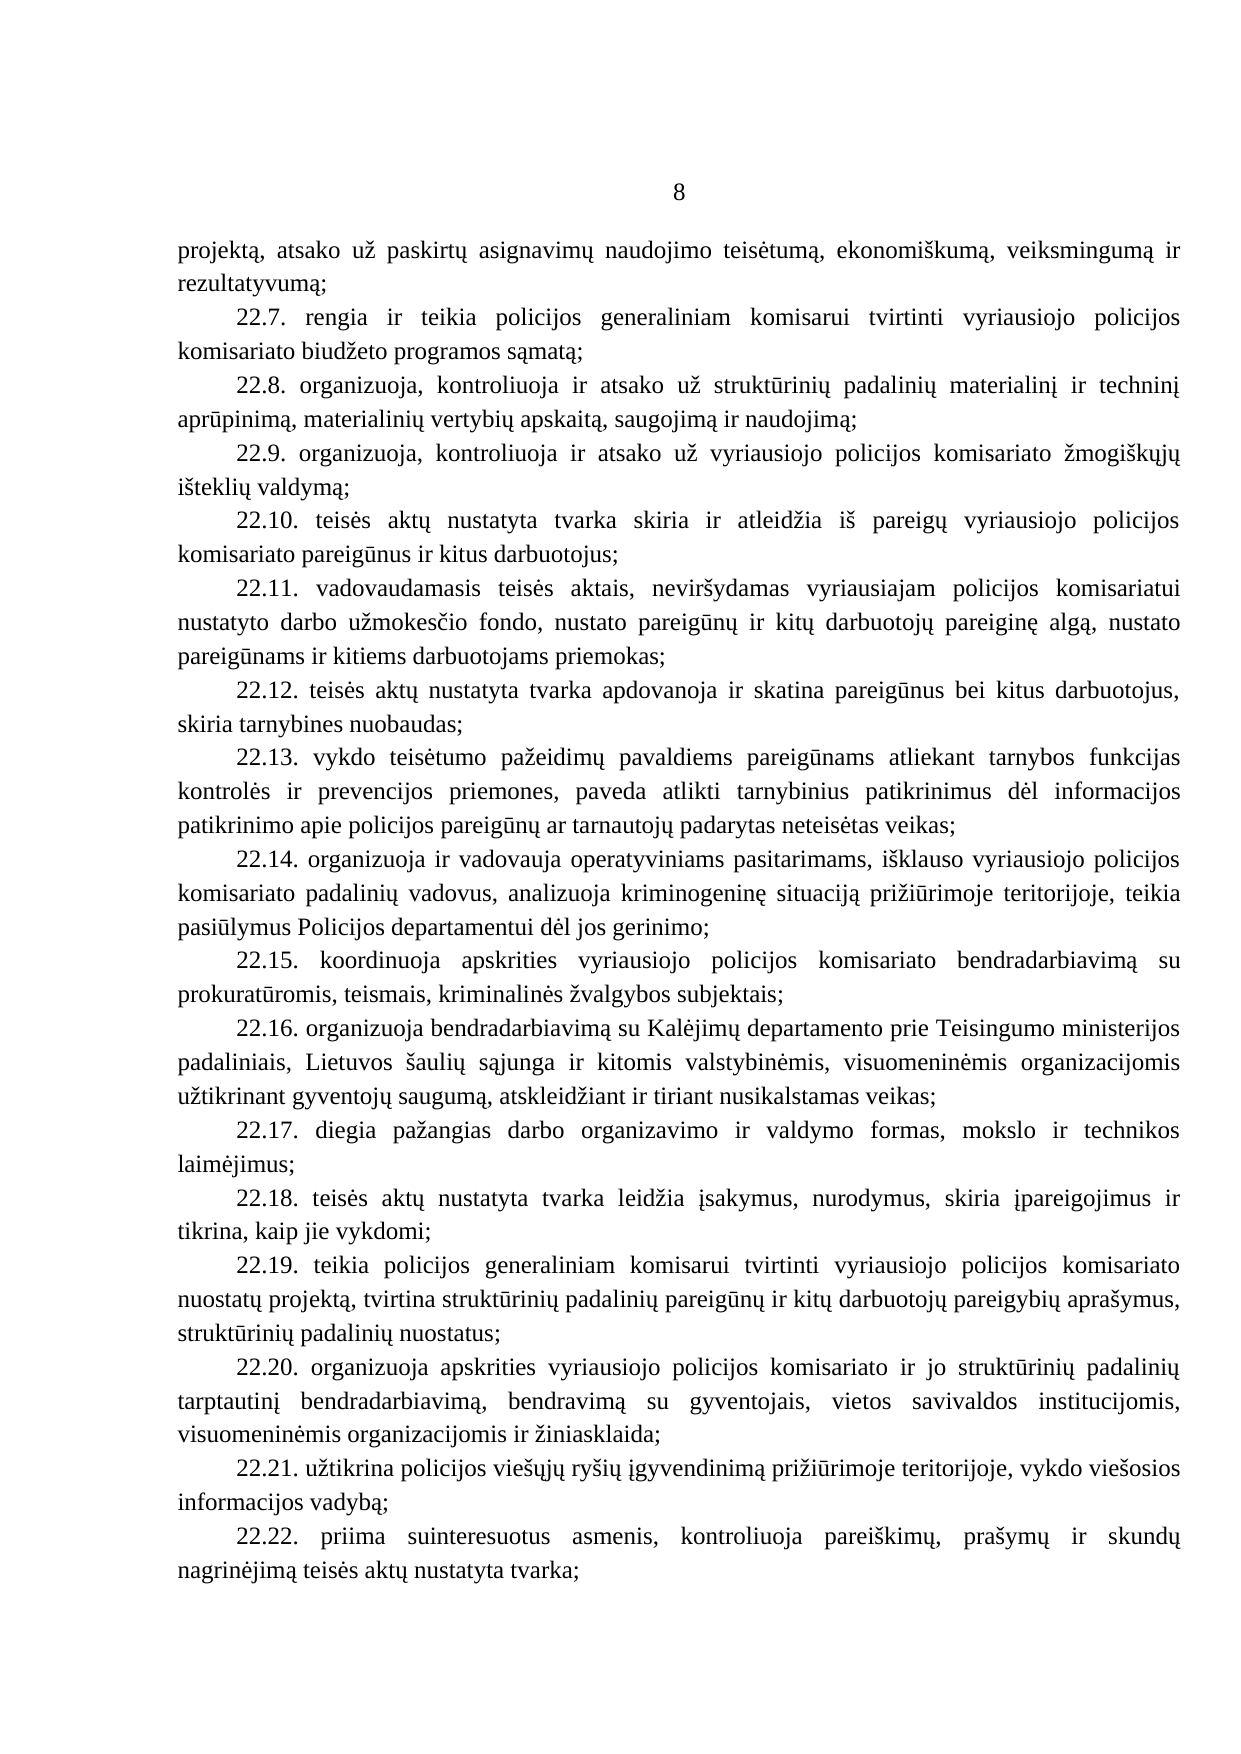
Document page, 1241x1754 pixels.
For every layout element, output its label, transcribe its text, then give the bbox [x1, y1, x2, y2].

text 22.13. vykdo teisėtumo pažeidimų pavaldiems pareigūnams atliekant tarnybos funkcijas kontrolės ir prevencijos priemones, paveda atlikti tarnybinius patikrinimus dėl informacijos patikrinimo apie policijos pareigūnų ar tarnautojų padarytas neteisėtas veikas; [177, 742, 1181, 839]
text 22.17. diegia pažangias darbo organizavimo ir valdymo formas, mokslo ir technikos laimėjimus; [177, 1115, 1181, 1177]
text 22.7. rengia ir teikia policijos generaliniam komisarui tvirtinti vyriausiojo policijos komisariato biudžeto programos sąmatą; [177, 302, 1181, 365]
text 22.15. koordinuoja apskrities vyriausiojo policijos komisariato bendradarbiavimą su prokuratūromis, teismais, kriminalinės žvalgybos subjektais; [177, 946, 1181, 1008]
text 22.8. organizuoja, kontroliuoja ir atsako už struktūrinių padalinių materialinį ir techninį aprūpinimą, materialinių vertybių apskaitą, saugojimą ir naudojimą; [177, 370, 1181, 433]
text 22.22. priima suinteresuotus asmenis, kontroliuoja pareiškimų, prašymų ir skundų nagrinėjimą teisės aktų nustatyta tvarka; [177, 1521, 1181, 1584]
text 22.21. užtikrina policijos viešųjų ryšių įgyvendinimą prižiūrimoje teritorijoje, vykdo viešosios informacijos vadybą; [177, 1453, 1181, 1516]
text 22.14. organizuoja ir vadovauja operatyviniams pasitarimams, išklauso vyriausiojo policijos komisariato padalinių vadovus, analizuoja kriminogeninę situaciją prižiūrimoje teritorijoje, teikia pasiūlymus Policijos departamentui dėl jos gerinimo; [177, 844, 1181, 941]
text 22.20. organizuoja apskrities vyriausiojo policijos komisariato ir jo struktūrinių padalinių tarptautinį bendradarbiavimą, bendravimą su gyventojais, vietos savivaldos institucijomis, visuomeninėmis organizacijomis ir žiniasklaida; [177, 1352, 1181, 1448]
text 22.12. teisės aktų nustatyta tvarka apdovanoja ir skatina pareigūnus bei kitus darbuotojus, skiria tarnybines nuobaudas; [177, 675, 1181, 737]
text 22.11. vadovaudamasis teisės aktais, neviršydamas vyriausiajam policijos komisariatui nustatyto darbo užmokesčio fondo, nustato pareigūnų ir kitų darbuotojų pareiginę algą, nustato pareigūnams ir kitiems darbuotojams priemokas; [177, 573, 1181, 670]
text projektą, atsako už paskirtų asignavimų naudojimo teisėtumą, ekonomiškumą, veiksmingumą ir rezultatyvumą; [177, 235, 1181, 297]
text 22.9. organizuoja, kontroliuoja ir atsako už vyriausiojo policijos komisariato žmogiškųjų išteklių valdymą; [177, 438, 1181, 500]
text 22.18. teisės aktų nustatyta tvarka leidžia įsakymus, nurodymus, skiria įpareigojimus ir tikrina, kaip jie vykdomi; [177, 1183, 1181, 1245]
text 22.16. organizuoja bendradarbiavimą su Kalėjimų departamento prie Teisingumo ministerijos padaliniais, Lietuvos šaulių sąjunga ir kitomis valstybinėmis, visuomeninėmis organizacijomis užtikrinant gyventojų saugumą, atskleidžiant ir tiriant nusikalstamas veikas; [177, 1013, 1181, 1110]
text 22.19. teikia policijos generaliniam komisarui tvirtinti vyriausiojo policijos komisariato nuostatų projektą, tvirtina struktūrinių padalinių pareigūnų ir kitų darbuotojų pareigybių aprašymus, struktūrinių padalinių nuostatus; [177, 1250, 1181, 1347]
text 22.10. teisės aktų nustatyta tvarka skiria ir atleidžia iš pareigų vyriausiojo policijos komisariato pareigūnus ir kitus darbuotojus; [177, 506, 1181, 568]
